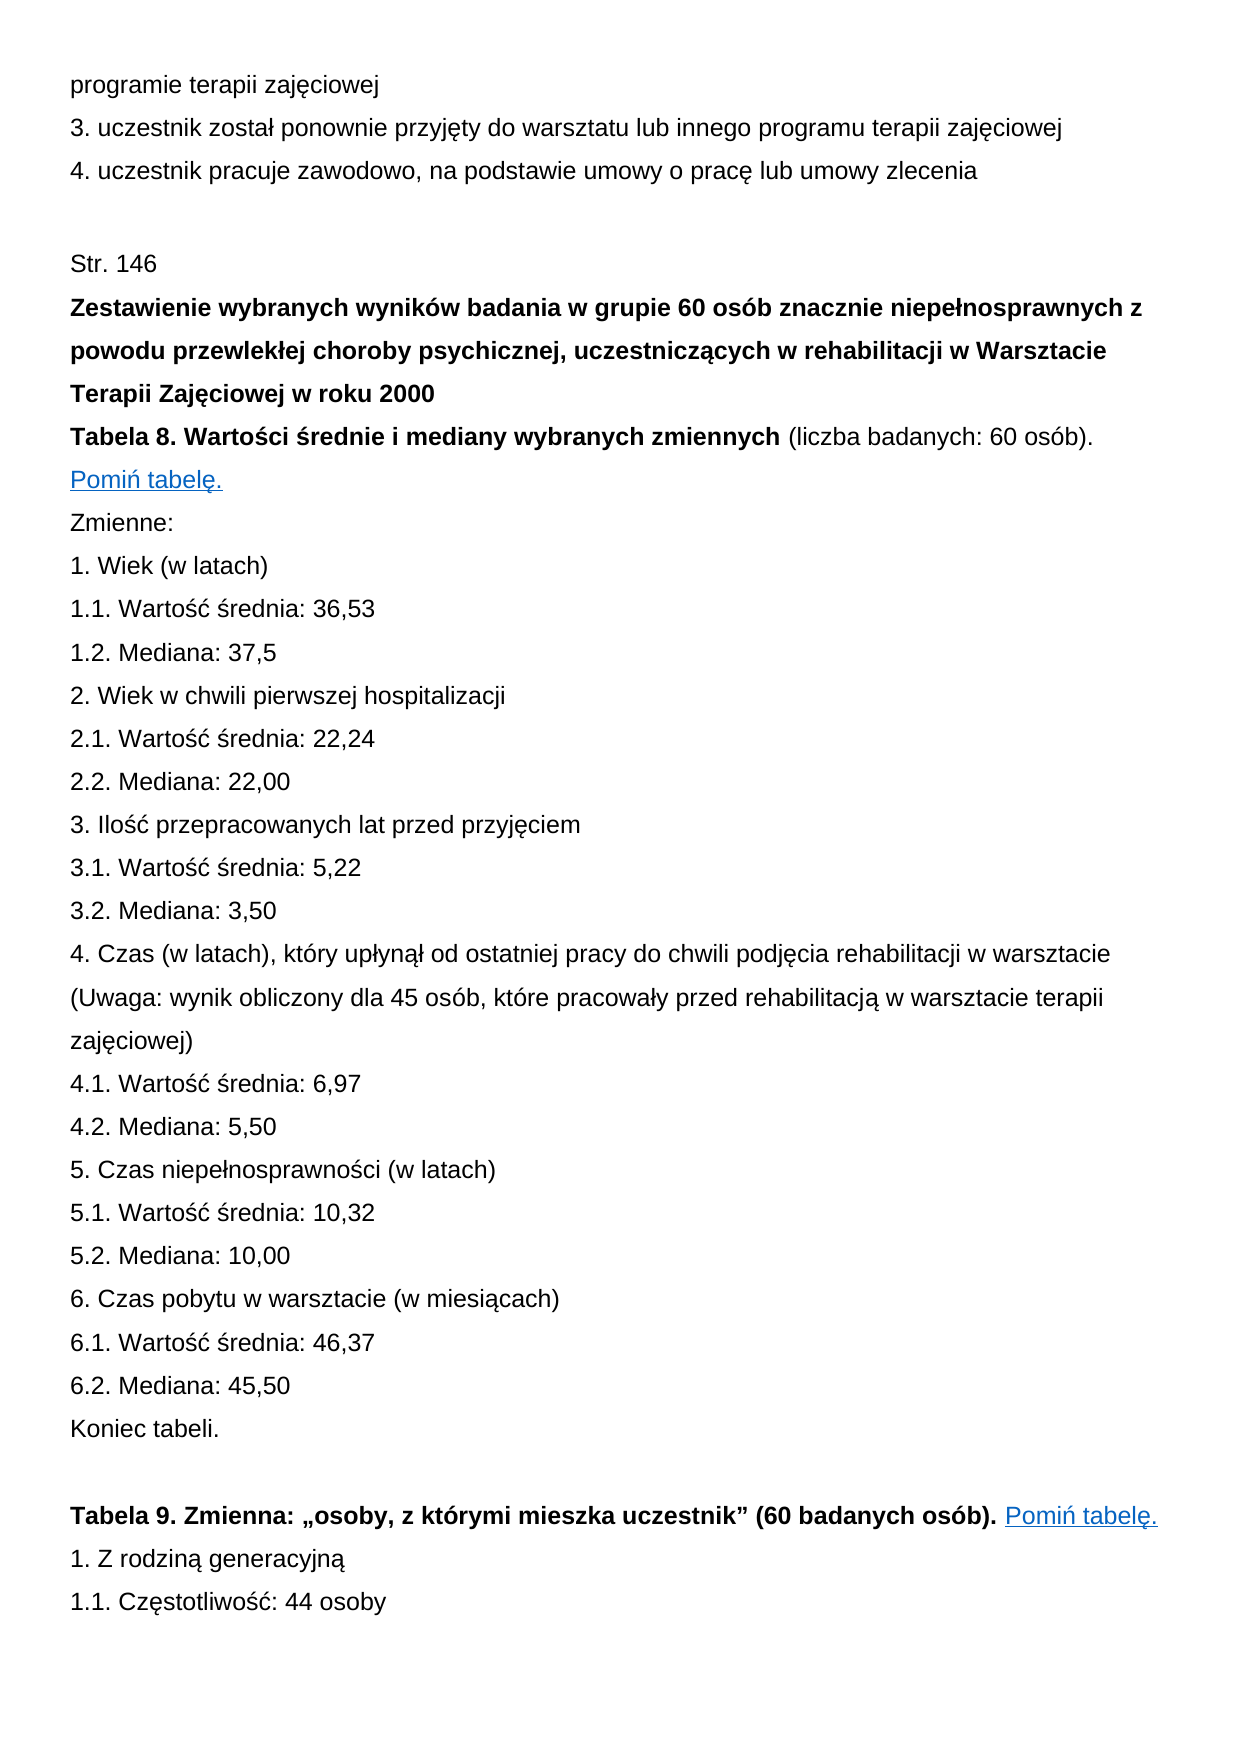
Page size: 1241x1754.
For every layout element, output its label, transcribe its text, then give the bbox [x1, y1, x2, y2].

text 1. Z rodziną generacyjną [70, 1544, 1171, 1572]
text 1. Wiek (w latach) [70, 551, 1171, 580]
text Zmienne: [70, 508, 1171, 537]
text programie terapii zajęciowej [70, 70, 1171, 98]
text Koniec tabeli. [70, 1414, 1171, 1442]
text 6. Czas pobytu w warsztacie (w miesiącach) [70, 1284, 1171, 1313]
text 1.1. Częstotliwość: 44 osoby [70, 1587, 1171, 1616]
text 3. Ilość przepracowanych lat przed przyjęciem [70, 810, 1171, 839]
text Tabela 9. Zmienna: „osoby, z którymi mieszka uczestnik” (60 badanych osób). Pomiń tabelę. [70, 1501, 1171, 1529]
text Zestawienie wybranych wyników badania w grupie 60 osób znacznie niepełnosprawnych z powodu przewlekłej choroby psychicznej, uczestniczących w rehabilitacji w Warsztacie Terapii Zajęciowej w roku 2000 [70, 292, 1171, 407]
text 1.2. Mediana: 37,5 [70, 637, 1171, 666]
text 6.1. Wartość średnia: 46,37 [70, 1327, 1171, 1356]
text Str. 146 [70, 249, 1171, 278]
text 3. uczestnik został ponownie przyjęty do warsztatu lub innego programu terapii zajęciowej [70, 113, 1171, 142]
text 1.1. Wartość średnia: 36,53 [70, 594, 1171, 623]
text 5.2. Mediana: 10,00 [70, 1241, 1171, 1270]
text 2. Wiek w chwili pierwszej hospitalizacji [70, 681, 1171, 709]
text 4.2. Mediana: 5,50 [70, 1112, 1171, 1141]
text 4.1. Wartość średnia: 6,97 [70, 1069, 1171, 1097]
text 6.2. Mediana: 45,50 [70, 1371, 1171, 1399]
text 4. uczestnik pracuje zawodowo, na podstawie umowy o pracę lub umowy zlecenia [70, 156, 1171, 185]
text 2.2. Mediana: 22,00 [70, 767, 1171, 796]
text 5.1. Wartość średnia: 10,32 [70, 1198, 1171, 1227]
text 2.1. Wartość średnia: 22,24 [70, 724, 1171, 752]
text 4. Czas (w latach), który upłynął od ostatniej pracy do chwili podjęcia rehabilitacji w warsztacie (Uwaga: wynik obliczony dla 45 osób, które pracowały przed rehabilitacją w warsztacie terapii zajęciowej) [70, 939, 1171, 1054]
text 3.2. Mediana: 3,50 [70, 896, 1171, 925]
text 3.1. Wartość średnia: 5,22 [70, 853, 1171, 882]
text Tabela 8. Wartości średnie i mediany wybranych zmiennych (liczba badanych: 60 osób). Pomiń tabelę. [70, 422, 1171, 494]
text 5. Czas niepełnosprawności (w latach) [70, 1155, 1171, 1184]
